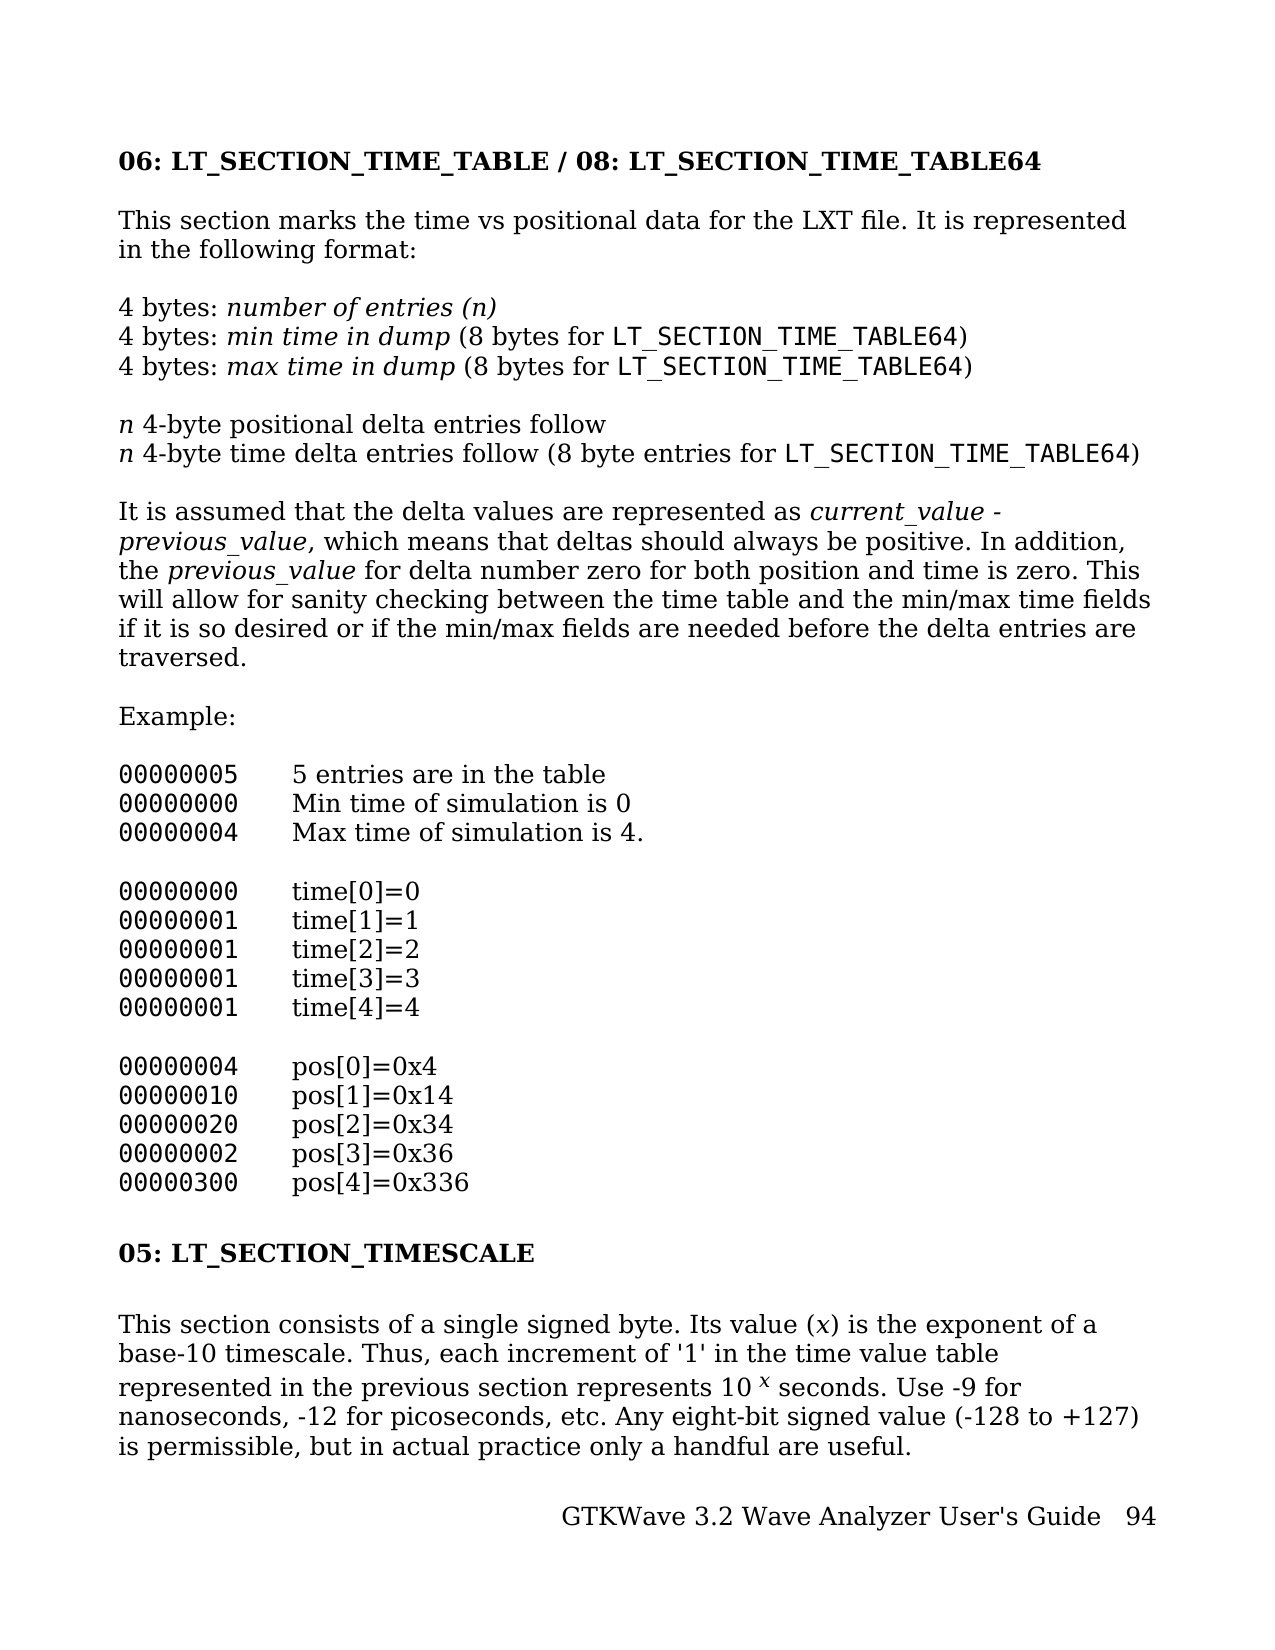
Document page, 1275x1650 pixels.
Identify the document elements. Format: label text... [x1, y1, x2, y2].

text This section consists of a single signed byte. Its value (x) is the exponent of a base-10 timescale. Thus, each increment of '1' in the time value table represented in the previous section represents 10 x seconds. Use -9 for nanoseconds, -12 for picoseconds, etc. Any eight-bit signed value (-128 to +127) is permissible, but in actual practice only a handful are useful. [118, 1281, 1157, 1461]
text 06: LT_SECTION_TIME_TABLE / 08: LT_SECTION_TIME_TABLE64 This section marks the time vs positional data for the LXT file. It is represented in the following format: 4 bytes: number of entries (n) 4 bytes: min time in dump (8 bytes for LT_SECTION_TIME_TABLE64) 4 bytes: max time in dump (8 bytes for LT_SECTION_TIME_TABLE64) n 4-byte positional delta entries follow n 4-byte time delta entries follow (8 byte entries for LT_SECTION_TIME_TABLE64) It is assumed that the delta values are represented as current_value - previous_value, which means that deltas should always be positive. In addition, the previous_value for delta number zero for both position and time is zero. This will allow for sanity checking between the time table and the min/max time fields if it is so desired or if the min/max fields are needed before the delta entries are traversed. Example: 00000005 5 entries are in the table 00000000 Min time of simulation is 0 00000004 Max time of simulation is 4. 00000000 time[0]=0 00000001 time[1]=1 00000001 time[2]=2 00000001 time[3]=3 00000001 time[4]=4 00000004 pos[0]=0x4 00000010 pos[1]=0x14 00000020 pos[2]=0x34 00000002 pos[3]=0x36 00000300 pos[4]=0x336 [118, 118, 1157, 1197]
text 05: LT_SECTION_TIMESCALE [118, 1210, 1157, 1268]
